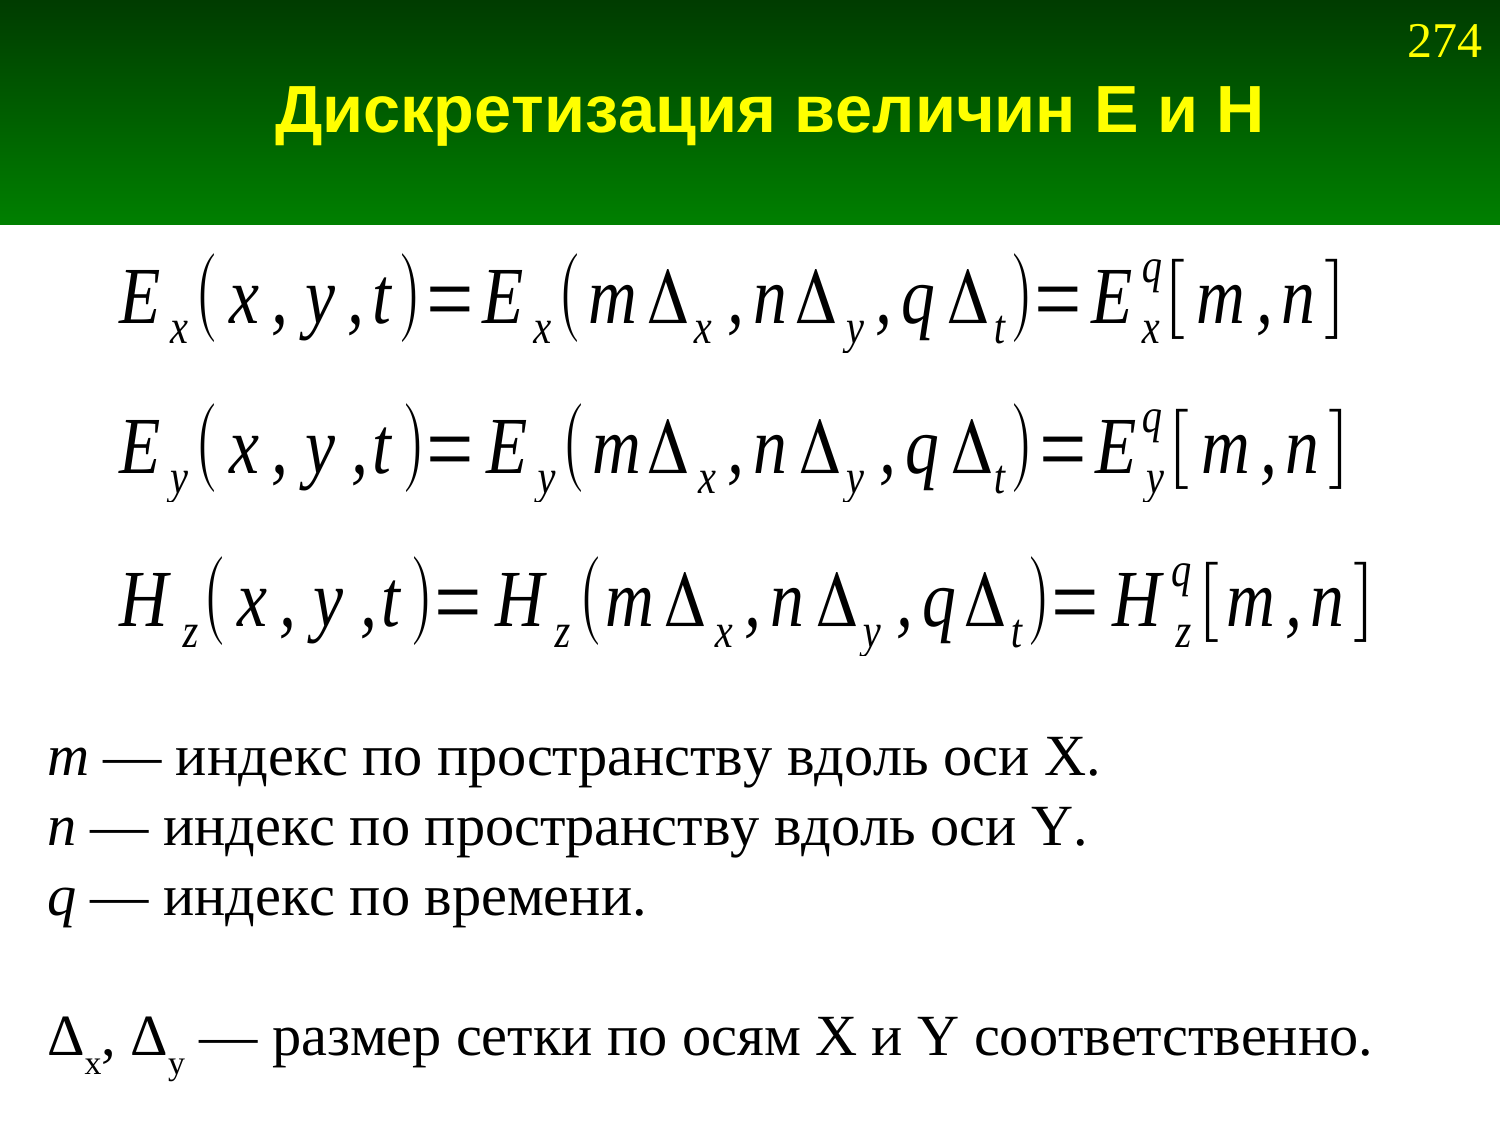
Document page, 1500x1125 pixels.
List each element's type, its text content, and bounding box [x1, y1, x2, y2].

chart [98, 387, 1361, 502]
chart [98, 237, 1358, 353]
text_box m — индекс по пространству вдоль оси X. n — индекс по пространству вдоль оси Y. q — индекс по времени. Δx, Δy — размер сетки по осям X и Y соответственно. [32, 710, 1410, 1090]
chart [98, 540, 1387, 656]
title Дискретизация величин E и H [100, 7, 1441, 204]
